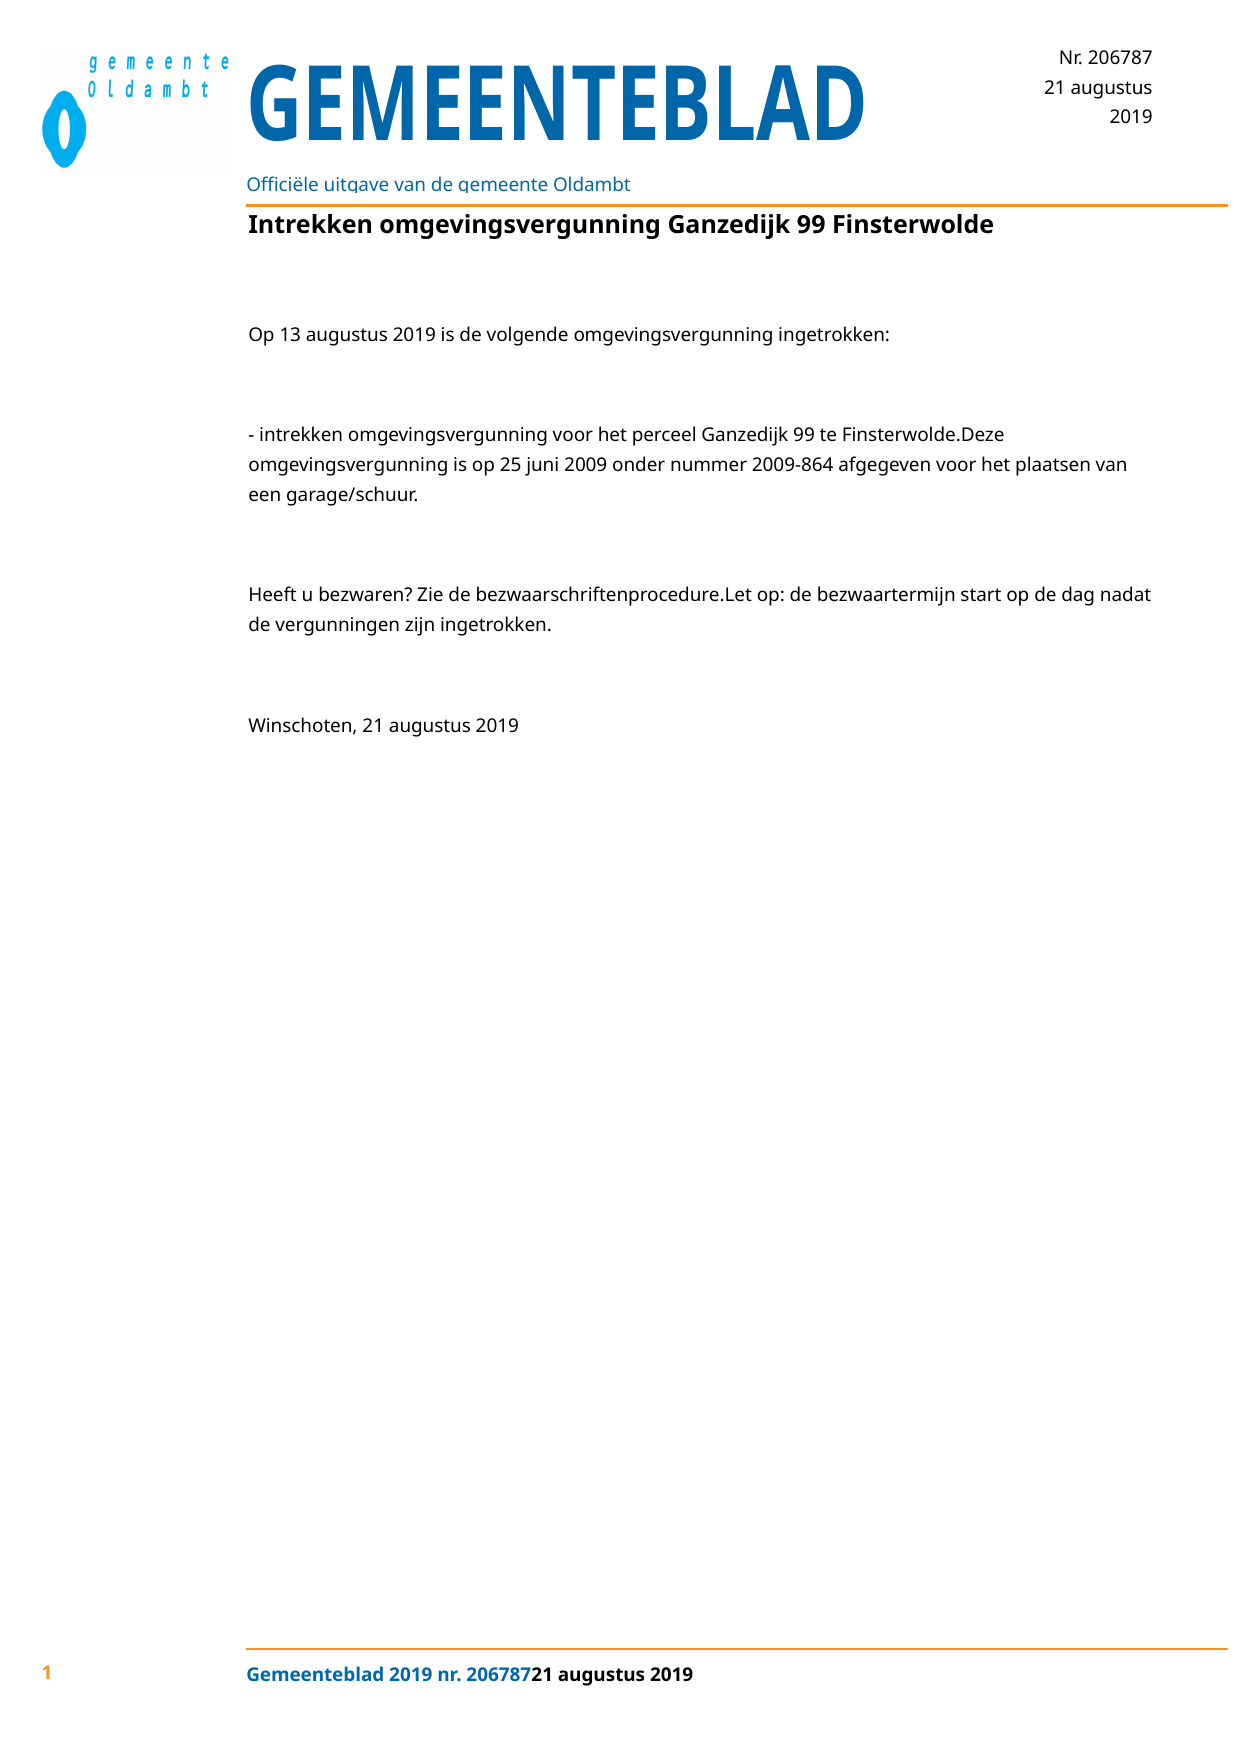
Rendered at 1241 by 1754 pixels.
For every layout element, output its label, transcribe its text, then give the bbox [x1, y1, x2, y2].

text - intrekken omgevingsvergunning voor het perceel Ganzedijk 99 te Finsterwolde.Deze omgevingsvergunning is op 25 juni 2009 onder nummer 2009-864 afgegeven voor het plaatsen van een garage/schuur. [248, 422, 1152, 506]
text Intrekken omgevingsvergunning Ganzedijk 99 Finsterwolde [248, 207, 1152, 241]
picture [41, 47, 231, 172]
text Op 13 augustus 2019 is de volgende omgevingsvergunning ingetrokken: [248, 321, 1152, 346]
text Winschoten, 21 augustus 2019 [248, 712, 1152, 738]
text Heeft u bezwaren? Zie de bezwaarschriftenprocedure.Let op: de bezwaartermijn start op de dag nadat de vergunningen zijn ingetrokken. [248, 582, 1152, 637]
